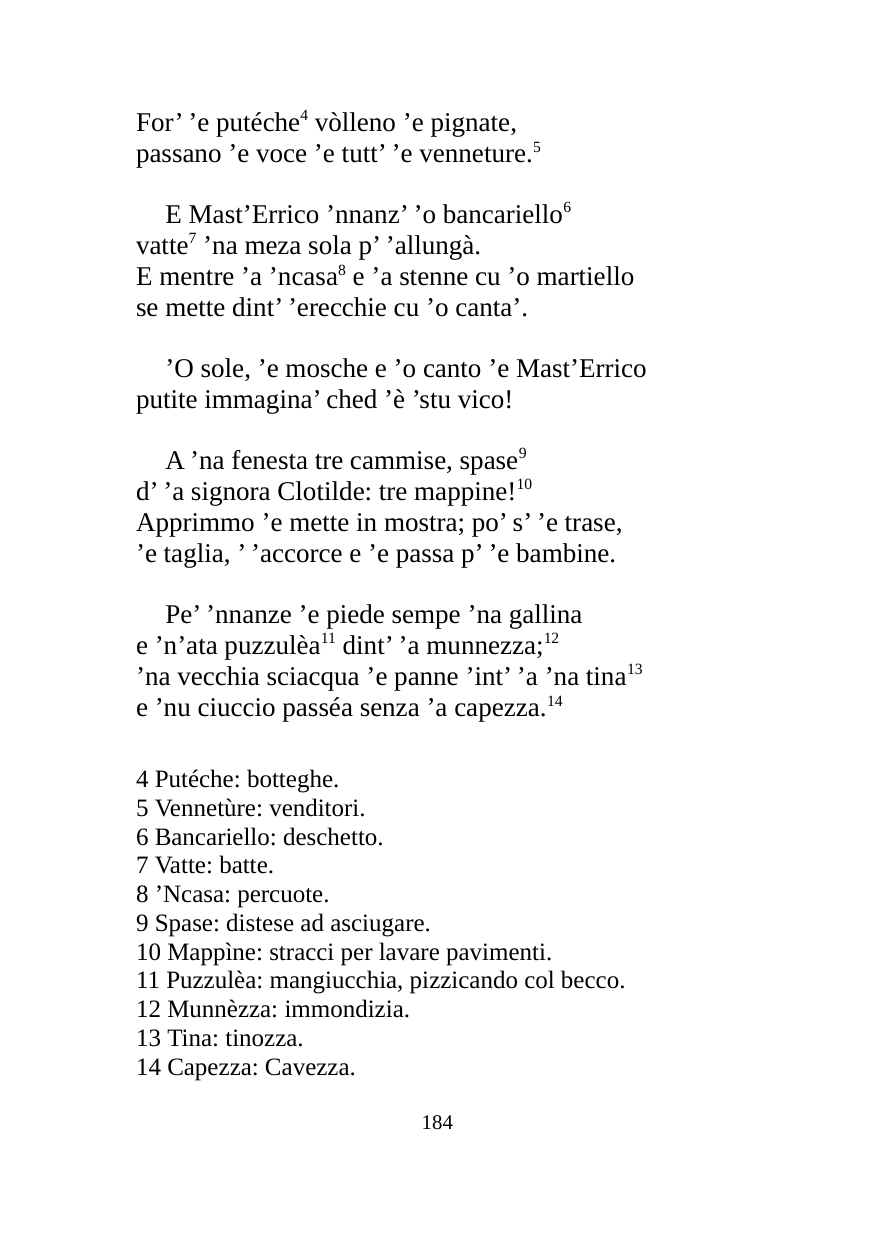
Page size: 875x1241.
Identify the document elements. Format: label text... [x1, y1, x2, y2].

text ’Ncasa: percuote. [106, 879, 768, 908]
text Putéche: botteghe. [106, 764, 768, 793]
text Spase: distese ad asciugare. [106, 908, 768, 937]
text Vennetùre: venditori. [106, 793, 768, 822]
text E Mast’Errico ’nnanz’ ’o bancariello vatte ’na meza sola p’ ’allungà. E mentre ’a ’ncasa e ’a stenne cu ’o martiello se mette dint’ ’erecchie cu ’o canta’. [136, 198, 768, 323]
text Capezza: Cavezza. [106, 1052, 768, 1080]
text Puzzulèa: mangiucchia, pizzicando col becco. [106, 965, 768, 994]
text Vatte: batte. [106, 850, 768, 879]
text Bancariello: deschetto. [106, 822, 768, 850]
text Munnèzza: immondizia. [106, 994, 768, 1023]
text Pe’ ’nnanze ’e piede sempe ’na gallina e ’n’ata puzzulèa dint’ ’a munnezza; ’na vecchia sciacqua ’e panne ’int’ ’a ’na tina e ’nu ciuccio passéa senza ’a capezza. [136, 598, 768, 722]
text For’ ’e putéche vòlleno ’e pignate, passano ’e voce ’e tutt’ ’e venneture. [136, 106, 768, 168]
text ’O sole, ’e mosche e ’o canto ’e Mast’Errico putite immagina’ ched ’è ’stu vico! [136, 352, 768, 414]
text Tina: tinozza. [106, 1023, 768, 1052]
text Mappìne: stracci per lavare pavimenti. [106, 937, 768, 965]
text A ’na fenesta tre cammise, spase d’ ’a signora Clotilde: tre mappine! Apprimmo ’e mette in mostra; po’ s’ ’e trase, ’e taglia, ’ ’accorce e ’e passa p’ ’e bambine. [136, 444, 768, 568]
